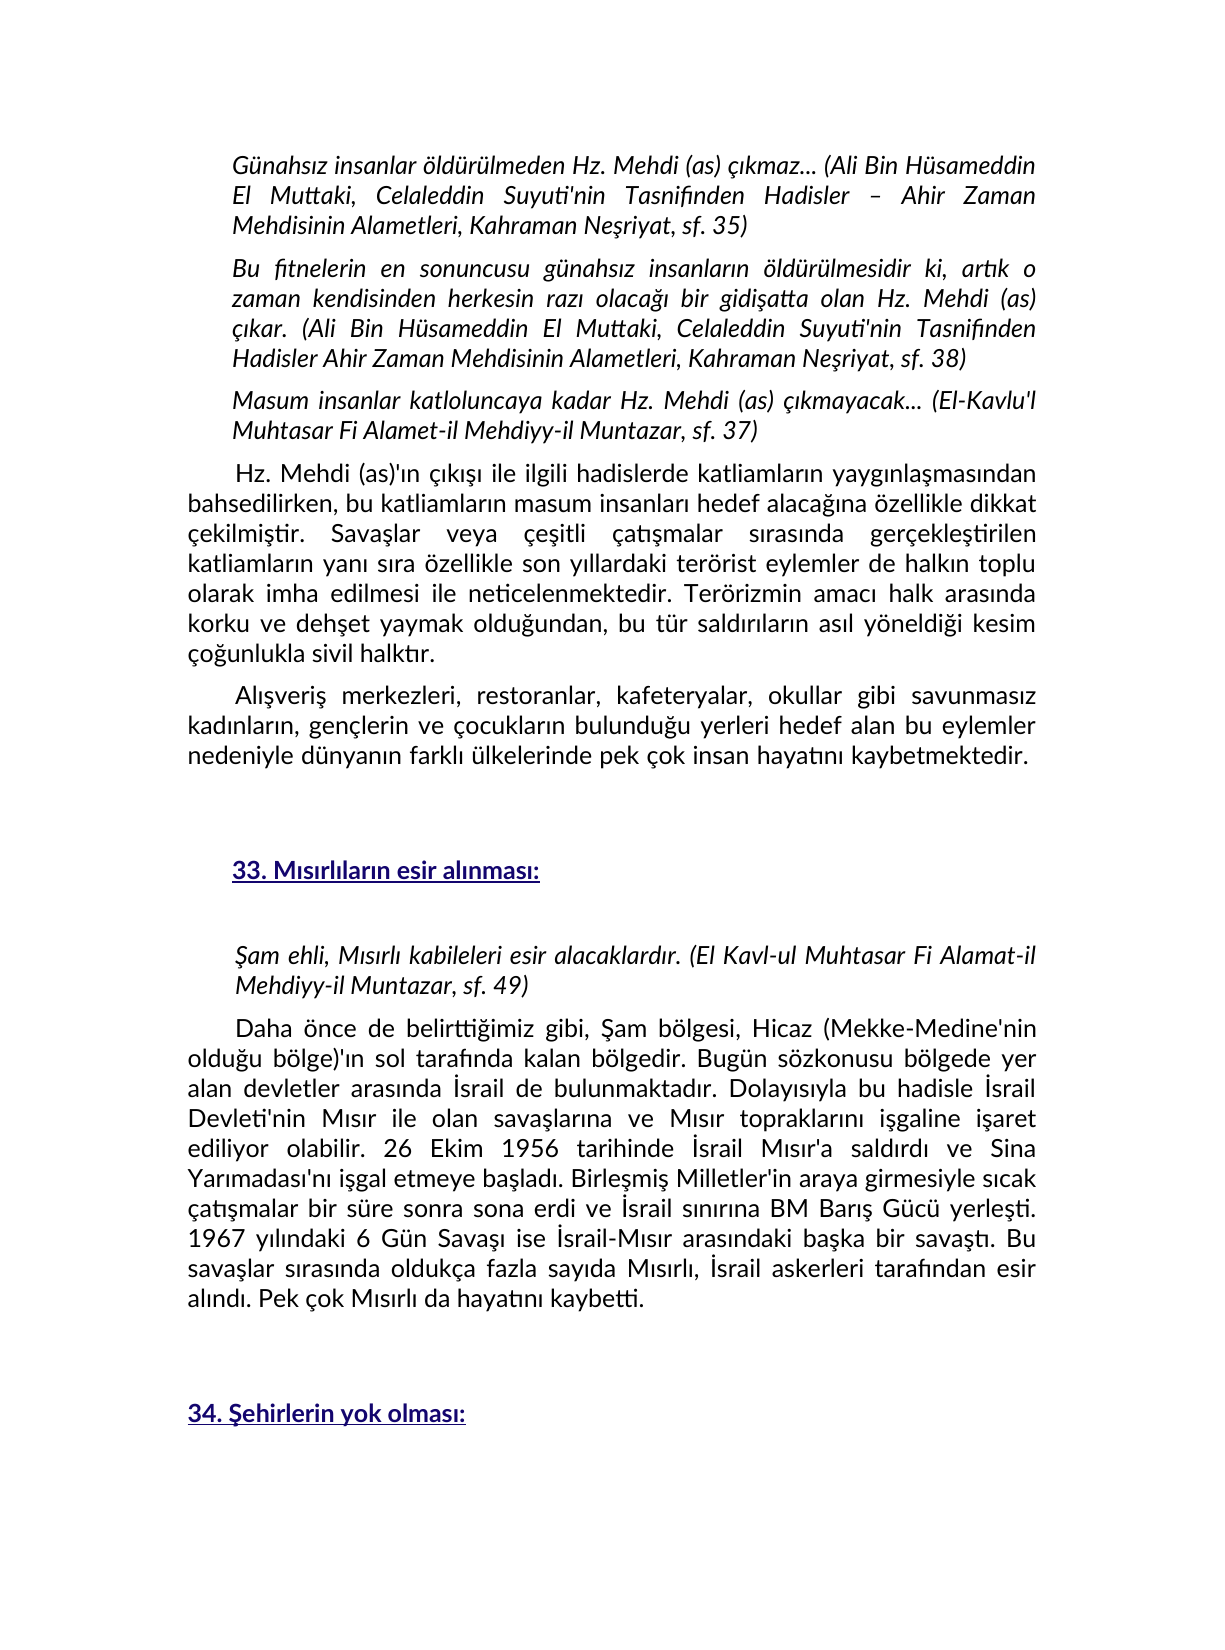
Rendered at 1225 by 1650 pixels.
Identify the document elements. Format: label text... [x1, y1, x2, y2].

text 33. Mısırlıların esir alınması: [187, 855, 1037, 885]
text Masum insanlar katloluncaya kadar Hz. Mehdi (as) çıkmayacak... (El-Kavlu'l Muhtasar Fi Alamet-il Mehdiyy-il Muntazar, sf. 37) [232, 385, 1037, 445]
text Şam ehli, Mısırlı kabileleri esir alacaklardır. (El Kavl-ul Muhtasar Fi Alamat-il Mehdiyy-il Muntazar, sf. 49) [235, 940, 1037, 1000]
text Daha önce de belirttiğimiz gibi, Şam bölgesi, Hicaz (Mekke-Medine'nin olduğu bölge)'ın sol tarafında kalan bölgedir. Bugün sözkonusu bölgede yer alan devletler arasında İsrail de bulunmaktadır. Dolayısıyla bu hadisle İsrail Devleti'nin Mısır ile olan savaşlarına ve Mısır topraklarını işgaline işaret ediliyor olabilir. 26 Ekim 1956 tarihinde İsrail Mısır'a saldırdı ve Sina Yarımadası'nı işgal etmeye başladı. Birleşmiş Milletler'in araya girmesiyle sıcak çatışmalar bir süre sonra sona erdi ve İsrail sınırına BM Barış Gücü yerleşti. 1967 yılındaki 6 Gün Savaşı ise İsrail-Mısır arasındaki başka bir savaştı. Bu savaşlar sırasında oldukça fazla sayıda Mısırlı, İsrail askerleri tarafından esir alındı. Pek çok Mısırlı da hayatını kaybetti. [187, 1012, 1037, 1312]
text Alışveriş merkezleri, restoranlar, kafeteryalar, okullar gibi savunmasız kadınların, gençlerin ve çocukların bulunduğu yerleri hedef alan bu eylemler nedeniyle dünyanın farklı ülkelerinde pek çok insan hayatını kaybetmektedir. [187, 680, 1037, 800]
text Hz. Mehdi (as)'ın çıkışı ile ilgili hadislerde katliamların yaygınlaşmasından bahsedilirken, bu katliamların masum insanları hedef alacağına özellikle dikkat çekilmiştir. Savaşlar veya çeşitli çatışmalar sırasında gerçekleştirilen katliamların yanı sıra özellikle son yıllardaki terörist eylemler de halkın toplu olarak imha edilmesi ile neticelenmektedir. Terörizmin amacı halk arasında korku ve dehşet yaymak olduğundan, bu tür saldırıların asıl yöneldiği kesim çoğunlukla sivil halktır. [187, 457, 1037, 667]
text Günahsız insanlar öldürülmeden Hz. Mehdi (as) çıkmaz... (Ali Bin Hüsameddin El Muttaki, Celaleddin Suyuti'nin Tasnifinden Hadisler – Ahir Zaman Mehdisinin Alametleri, Kahraman Neşriyat, sf. 35) [232, 150, 1037, 240]
text Bu fitnelerin en sonuncusu günahsız insanların öldürülmesidir ki, artık o zaman kendisinden herkesin razı olacağı bir gidişatta olan Hz. Mehdi (as) çıkar. (Ali Bin Hüsameddin El Muttaki, Celaleddin Suyuti'nin Tasnifinden Hadisler Ahir Zaman Mehdisinin Alametleri, Kahraman Neşriyat, sf. 38) [232, 252, 1037, 372]
text 34. Şehirlerin yok olması: [187, 1367, 1037, 1427]
